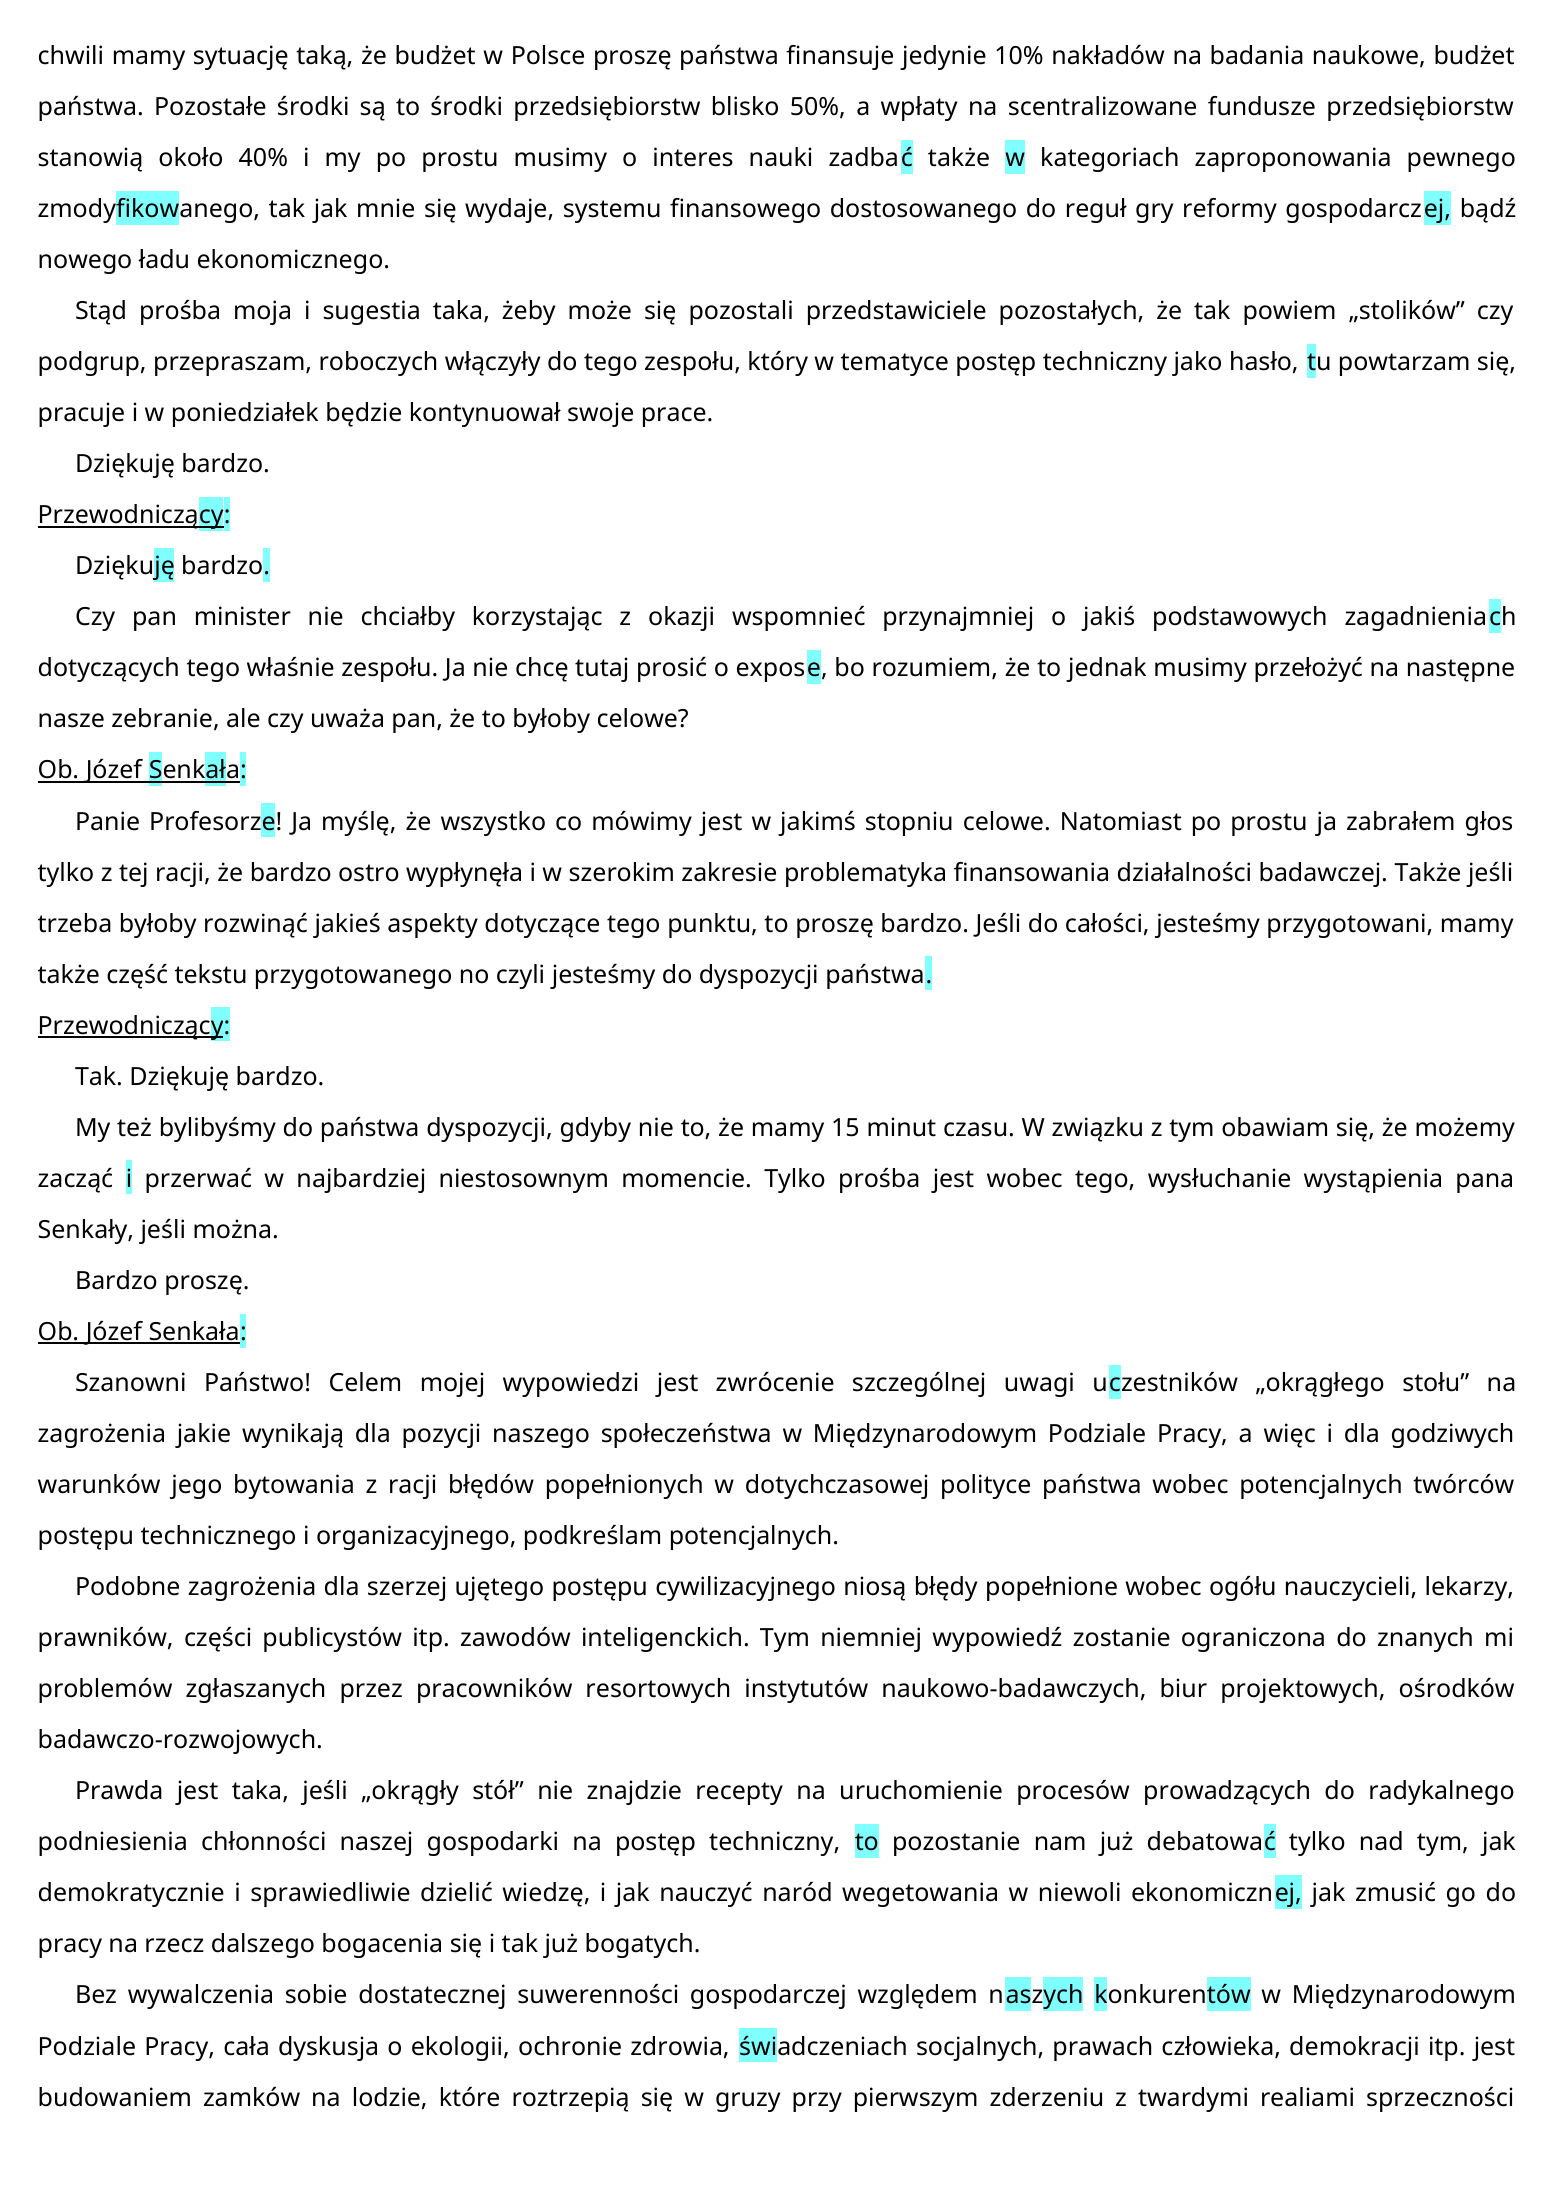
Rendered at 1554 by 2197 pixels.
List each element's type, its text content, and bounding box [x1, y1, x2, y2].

text Tak. Dziękuję bardzo. [37, 1058, 1516, 1092]
text chwili mamy sytuację taką, że budżet w Polsce proszę państwa finansuje jedynie 10% nakładów na badania naukowe, budżet państwa. Pozostałe środki są to środki przedsiębiorstw blisko 50%, a wpłaty na scentralizowane fundusze przedsiębiorstw stanowią około 40% i my po prostu musimy o interes nauki zadbać także w kategoriach zaproponowania pewnego zmodyfikowanego, tak jak mnie się wydaje, systemu finansowego dostosowanego do reguł gry reformy gospodarczej, bądź nowego ładu ekonomicznego. [37, 37, 1516, 276]
text Ob. Józef Senkała: [37, 1313, 1516, 1348]
text Stąd prośba moja i sugestia taka, żeby może się pozostali przedstawiciele pozostałych, że tak powiem „stolików” czy podgrup, przepraszam, roboczych włączyły do tego zespołu, który w tematyce postęp techniczny jako hasło, tu powtarzam się, pracuje i w poniedziałek będzie kontynuował swoje prace. [37, 293, 1516, 429]
text Ob. Józef Senkała: [37, 752, 1516, 786]
text Prawda jest taka, jeśli „okrągły stół” nie znajdzie recepty na uruchomienie procesów prowadzących do radykalnego podniesienia chłonności naszej gospodarki na postęp techniczny, to pozostanie nam już debatować tylko nad tym, jak demokratycznie i sprawiedliwie dzielić wiedzę, i jak nauczyć naród wegetowania w niewoli ekonomicznej, jak zmusić go do pracy na rzecz dalszego bogacenia się i tak już bogatych. [37, 1773, 1516, 1960]
text Dziękuję bardzo. [37, 548, 1516, 582]
text My też bylibyśmy do państwa dyspozycji, gdyby nie to, że mamy 15 minut czasu. W związku z tym obawiam się, że możemy zacząć i przerwać w najbardziej niestosownym momencie. Tylko prośba jest wobec tego, wysłuchanie wystąpienia pana Senkały, jeśli można. [37, 1109, 1516, 1246]
text Czy pan minister nie chciałby korzystając z okazji wspomnieć przynajmniej o jakiś podstawowych zagadnieniach dotyczących tego właśnie zespołu. Ja nie chcę tutaj prosić o expose, bo rozumiem, że to jednak musimy przełożyć na następne nasze zebranie, ale czy uważa pan, że to byłoby celowe? [37, 599, 1516, 735]
text Bardzo proszę. [37, 1262, 1516, 1297]
text Dziękuję bardzo. [37, 446, 1516, 480]
text Przewodniczący: [37, 497, 1516, 531]
text Bez wywalczenia sobie dostatecznej suwerenności gospodarczej względem naszych konkurentów w Międzynarodowym Podziale Pracy, cała dyskusja o ekologii, ochronie zdrowia, świadczeniach socjalnych, prawach człowieka, demokracji itp. jest budowaniem zamków na lodzie, które roztrzepią się w gruzy przy pierwszym zderzeniu z twardymi realiami sprzeczności [37, 1977, 1516, 2113]
text Szanowni Państwo! Celem mojej wypowiedzi jest zwrócenie szczególnej uwagi uczestników „okrągłego stołu” na zagrożenia jakie wynikają dla pozycji naszego społeczeństwa w Międzynarodowym Podziale Pracy, a więc i dla godziwych warunków jego bytowania z racji błędów popełnionych w dotychczasowej polityce państwa wobec potencjalnych twórców postępu technicznego i organizacyjnego, podkreślam potencjalnych. [37, 1364, 1516, 1552]
text Przewodniczący: [37, 1007, 1516, 1041]
text Podobne zagrożenia dla szerzej ujętego postępu cywilizacyjnego niosą błędy popełnione wobec ogółu nauczycieli, lekarzy, prawników, części publicystów itp. zawodów inteligenckich. Tym niemniej wypowiedź zostanie ograniczona do znanych mi problemów zgłaszanych przez pracowników resortowych instytutów naukowo-badawczych, biur projektowych, ośrodków badawczo-rozwojowych. [37, 1569, 1516, 1756]
text Panie Profesorze! Ja myślę, że wszystko co mówimy jest w jakimś stopniu celowe. Natomiast po prostu ja zabrałem głos tylko z tej racji, że bardzo ostro wypłynęła i w szerokim zakresie problematyka finansowania działalności badawczej. Także jeśli trzeba byłoby rozwinąć jakieś aspekty dotyczące tego punktu, to proszę bardzo. Jeśli do całości, jesteśmy przygotowani, mamy także część tekstu przygotowanego no czyli jesteśmy do dyspozycji państwa. [37, 803, 1516, 990]
